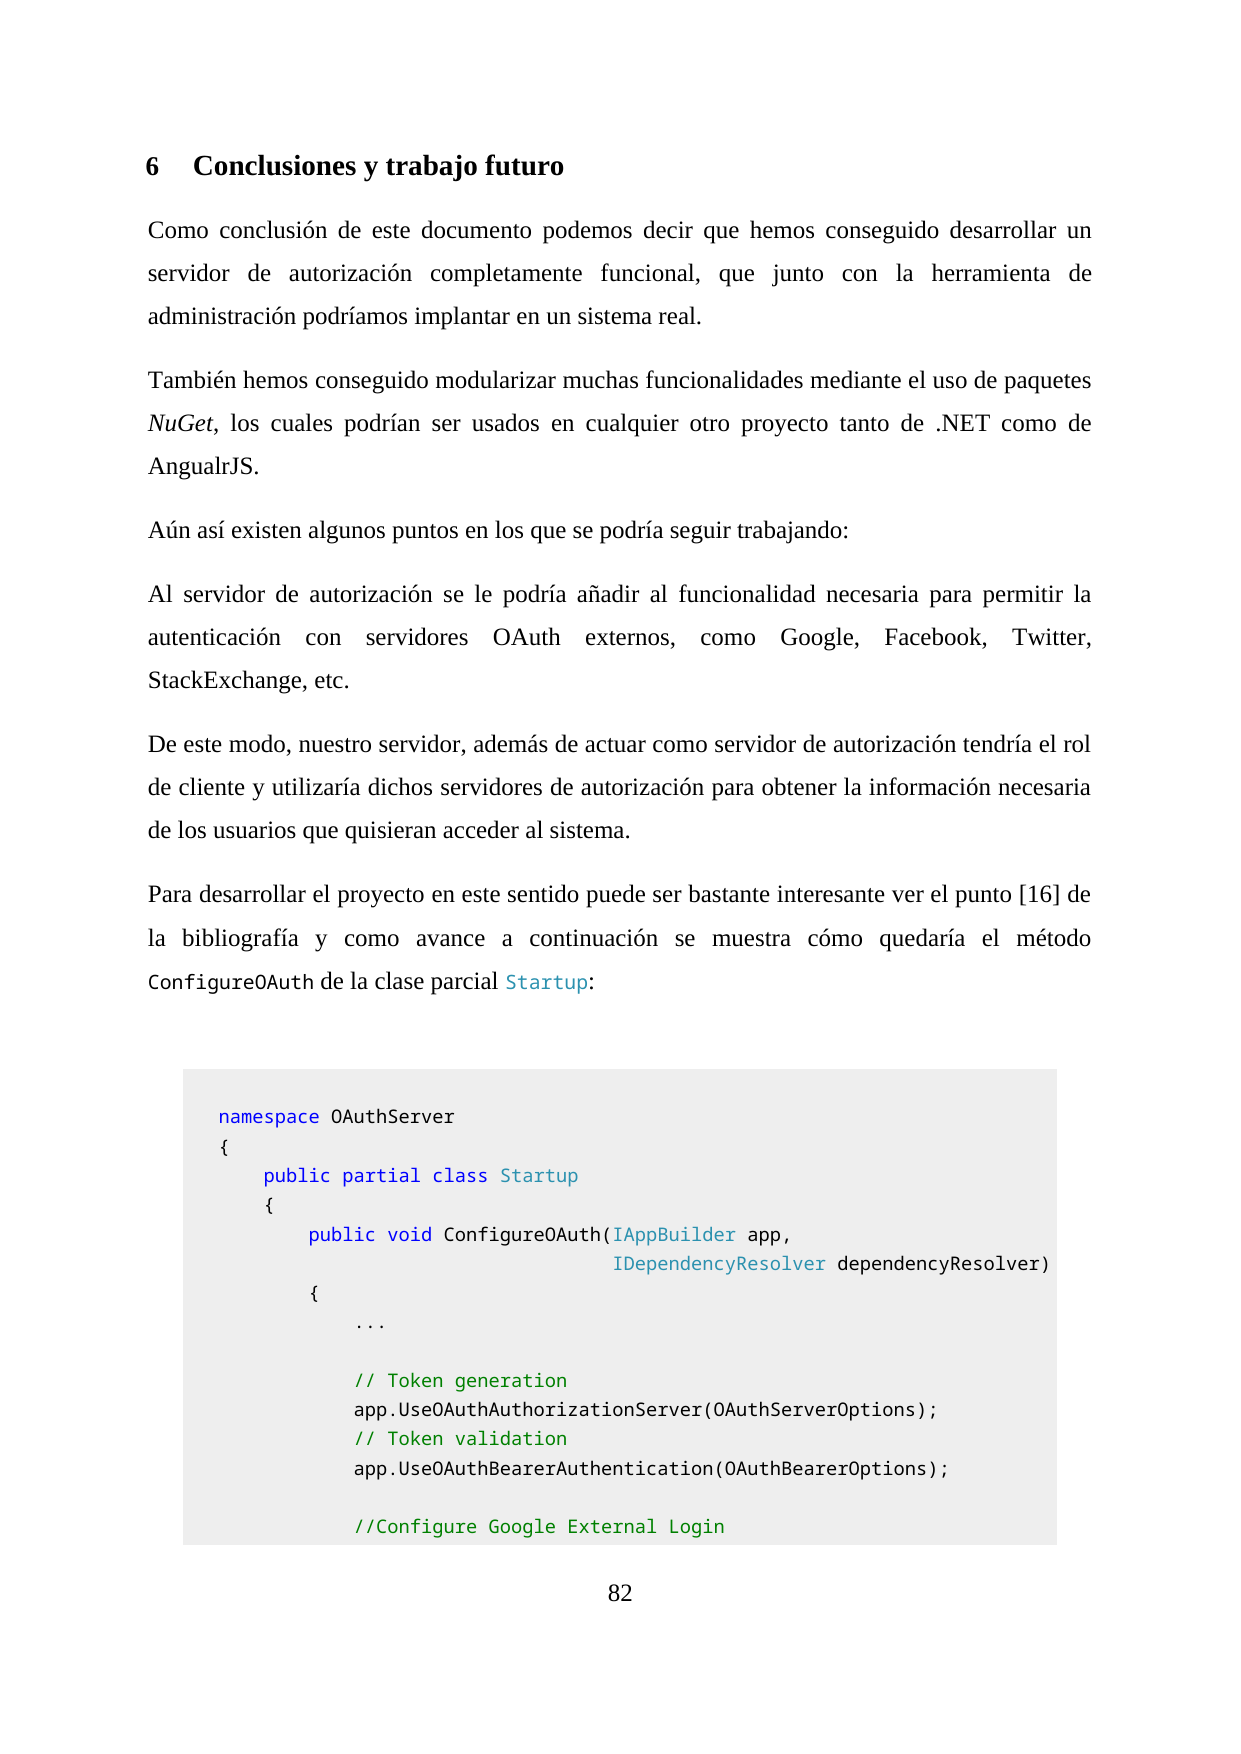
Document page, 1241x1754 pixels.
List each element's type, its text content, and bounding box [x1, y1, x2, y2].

text Al servidor de autorización se le podría añadir al funcionalidad necesaria para permitir la autenticación con servidores OAuth externos, como Google, Facebook, Twitter, StackExchange, etc. [148, 579, 1093, 694]
text Para desarrollar el proyecto en este sentido puede ser bastante interesante ver el punto [16] de la bibliografía y como avance a continuación se muestra cómo quedaría el método ConfigureOAuth de la clase parcial Startup: [148, 879, 1093, 995]
text También hemos conseguido modularizar muchas funcionalidades mediante el uso de paquetes NuGet, los cuales podrían ser usados en cualquier otro proyecto tanto de .NET como de AngualrJS. [148, 365, 1093, 480]
text De este modo, nuestro servidor, además de actuar como servidor de autorización tendría el rol de cliente y utilizaría dichos servidores de autorización para obtener la información necesaria de los usuarios que quisieran acceder al sistema. [148, 729, 1093, 844]
text Aún así existen algunos puntos en los que se podría seguir trabajando: [148, 515, 1093, 544]
text Como conclusión de este documento podemos decir que hemos conseguido desarrollar un servidor de autorización completamente funcional, que junto con la herramienta de administración podríamos implantar en un sistema real. [148, 215, 1093, 330]
subtitle Conclusiones y trabajo futuro [139, 148, 1093, 181]
table_header namespace OAuthServer { public partial class Startup { public void ConfigureOAuth(IAppBuilder app, IDependencyResolver dependencyResolver) { ... // Token generation app.UseOAuthAuthorizationServer(OAuthServerOptions); // Token validation app.UseOAuthBearerAuthentication(OAuthBearerOptions); //Configure Google External Login [183, 1069, 1057, 1545]
